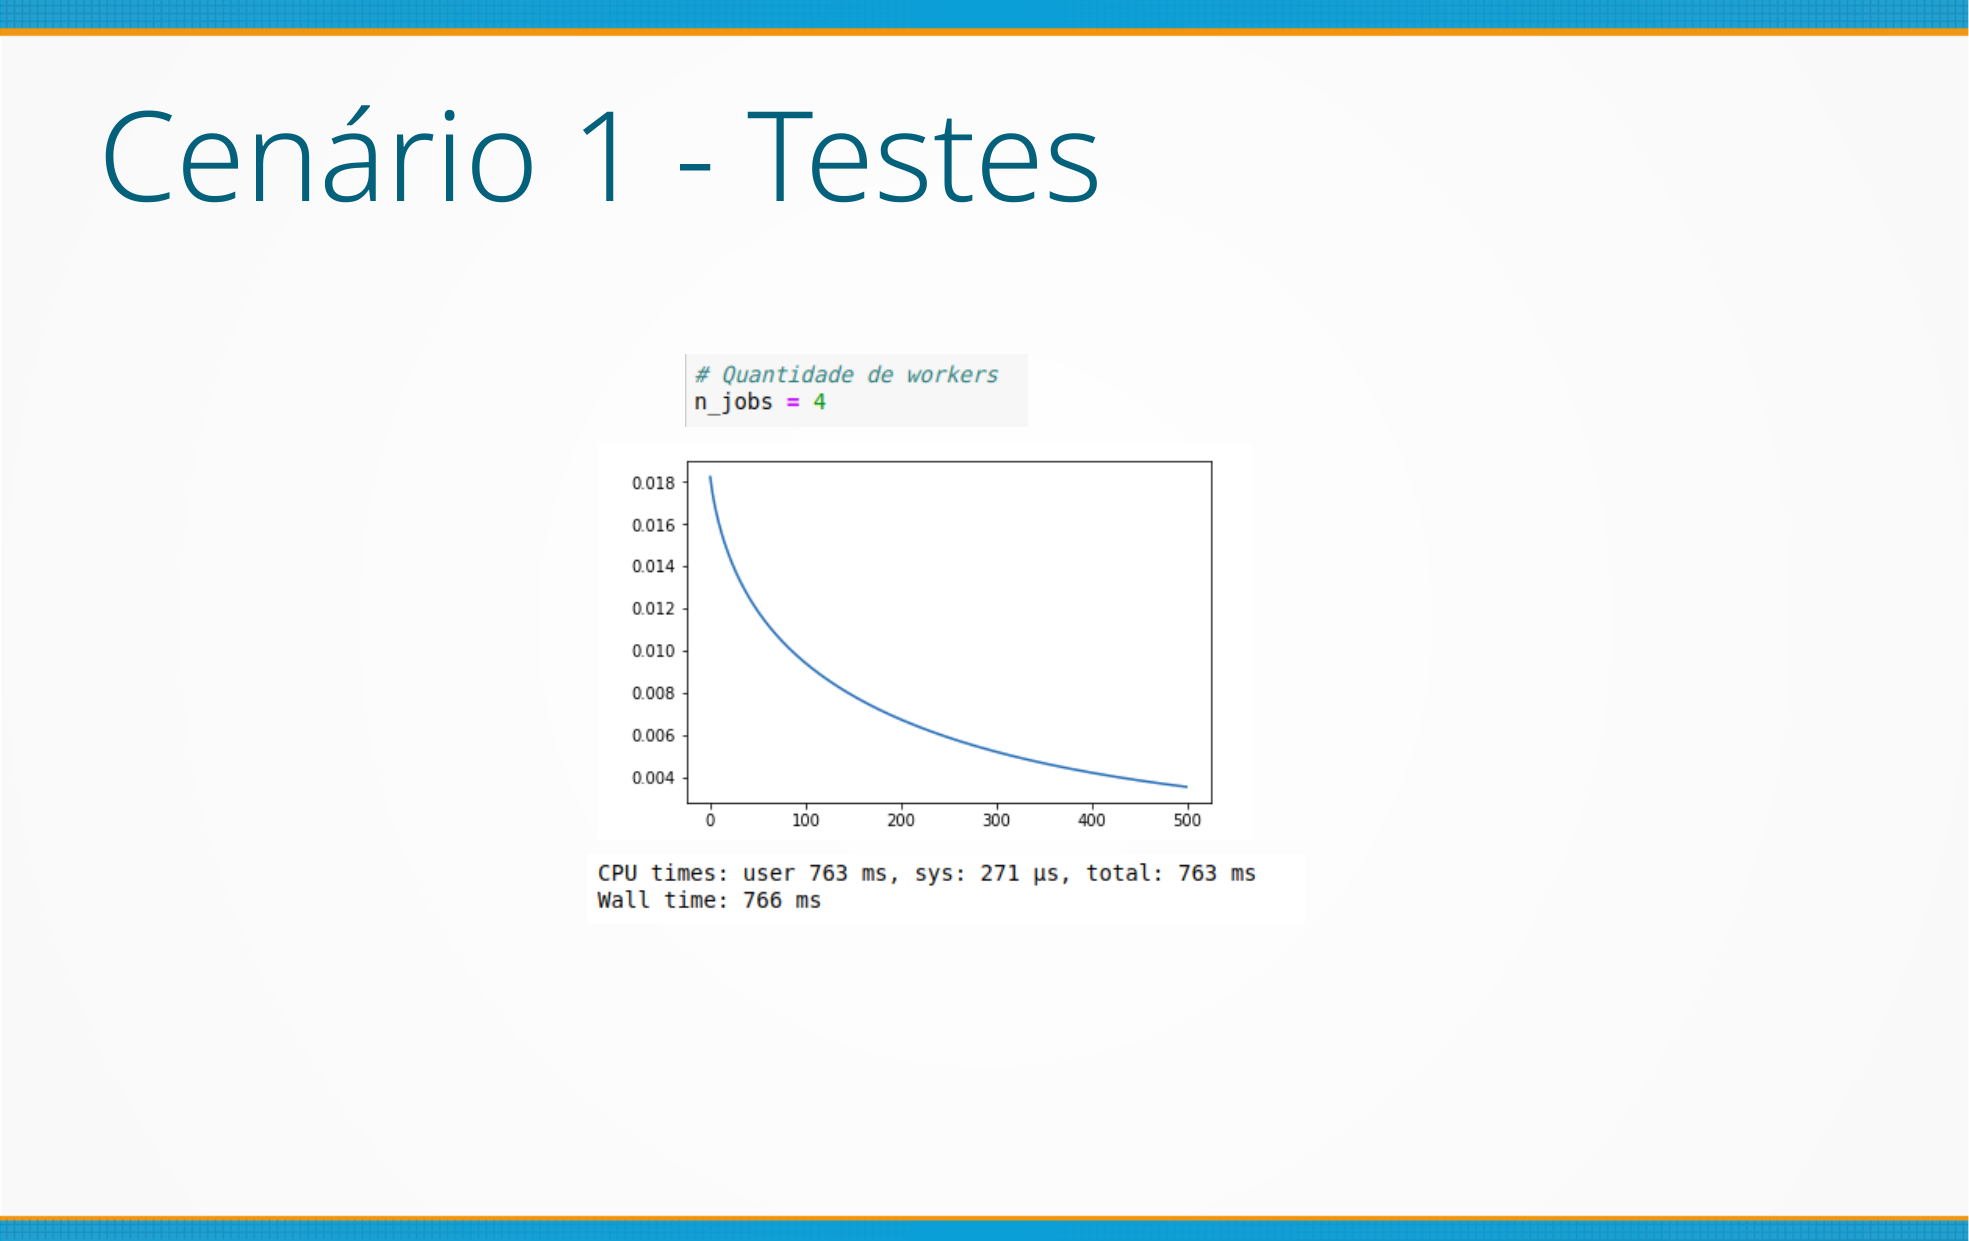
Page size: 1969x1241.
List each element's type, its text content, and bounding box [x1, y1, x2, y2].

title Cenário 1 - Testes [98, 49, 1870, 257]
picture [0, 0, 1969, 1241]
